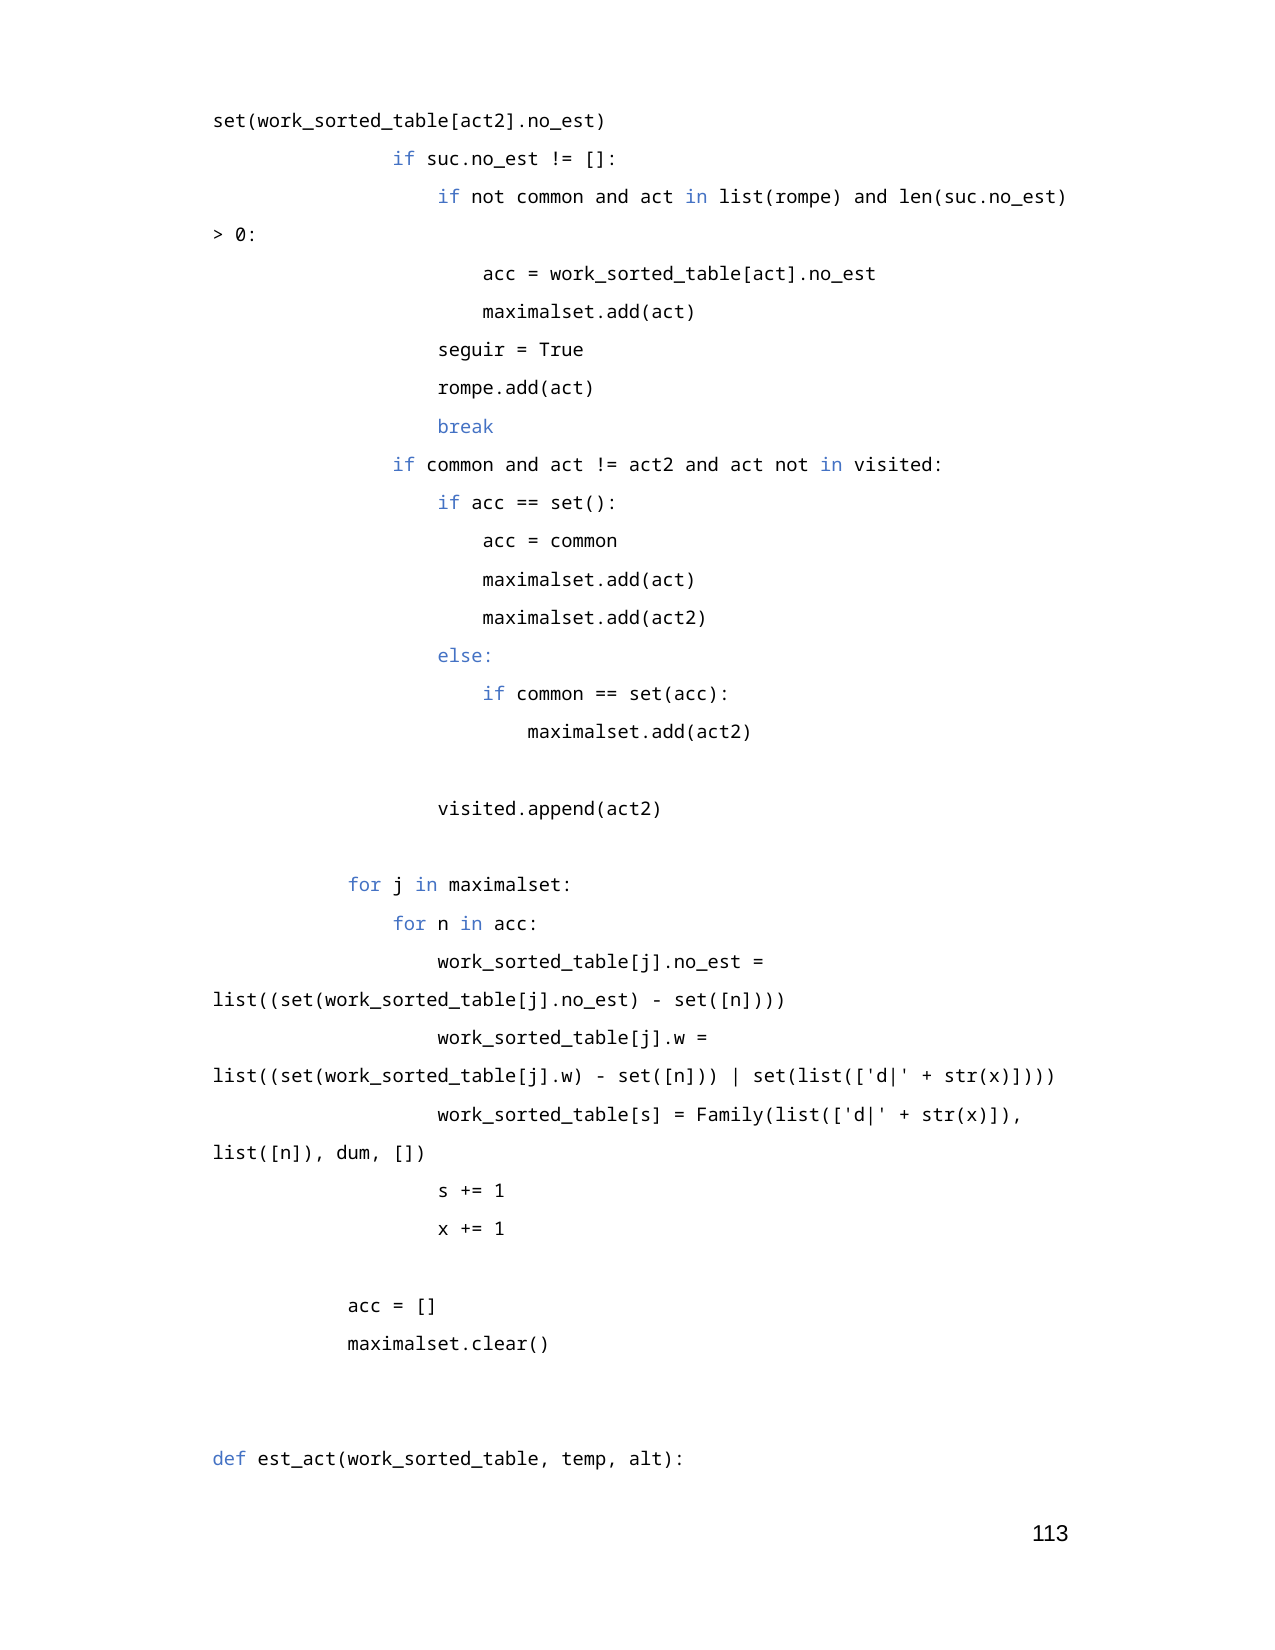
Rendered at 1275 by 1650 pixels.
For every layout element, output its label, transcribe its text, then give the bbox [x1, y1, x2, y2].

table_header set(work_sorted_table[act2].no_est) if suc.no_est != []: if not common and act in list(rompe) and len(suc.no_est) > 0: acc = work_sorted_table[act].no_est maximalset.add(act) seguir = True rompe.add(act) break if common and act != act2 and act not in visited: if acc == set(): acc = common maximalset.add(act) maximalset.add(act2) else: if common == set(acc): maximalset.add(act2) visited.append(act2) for j in maximalset: for n in acc: work_sorted_table[j].no_est = list((set(work_sorted_table[j].no_est) - set([n]))) work_sorted_table[j].w = list((set(work_sorted_table[j].w) - set([n])) | set(list(['d|' + str(x)]))) work_sorted_table[s] = Family(list(['d|' + str(x)]), list([n]), dum, []) s += 1 x += 1 acc = [] maximalset.clear() def est_act(work_sorted_table, temp, alt): [207, 101, 1078, 1489]
